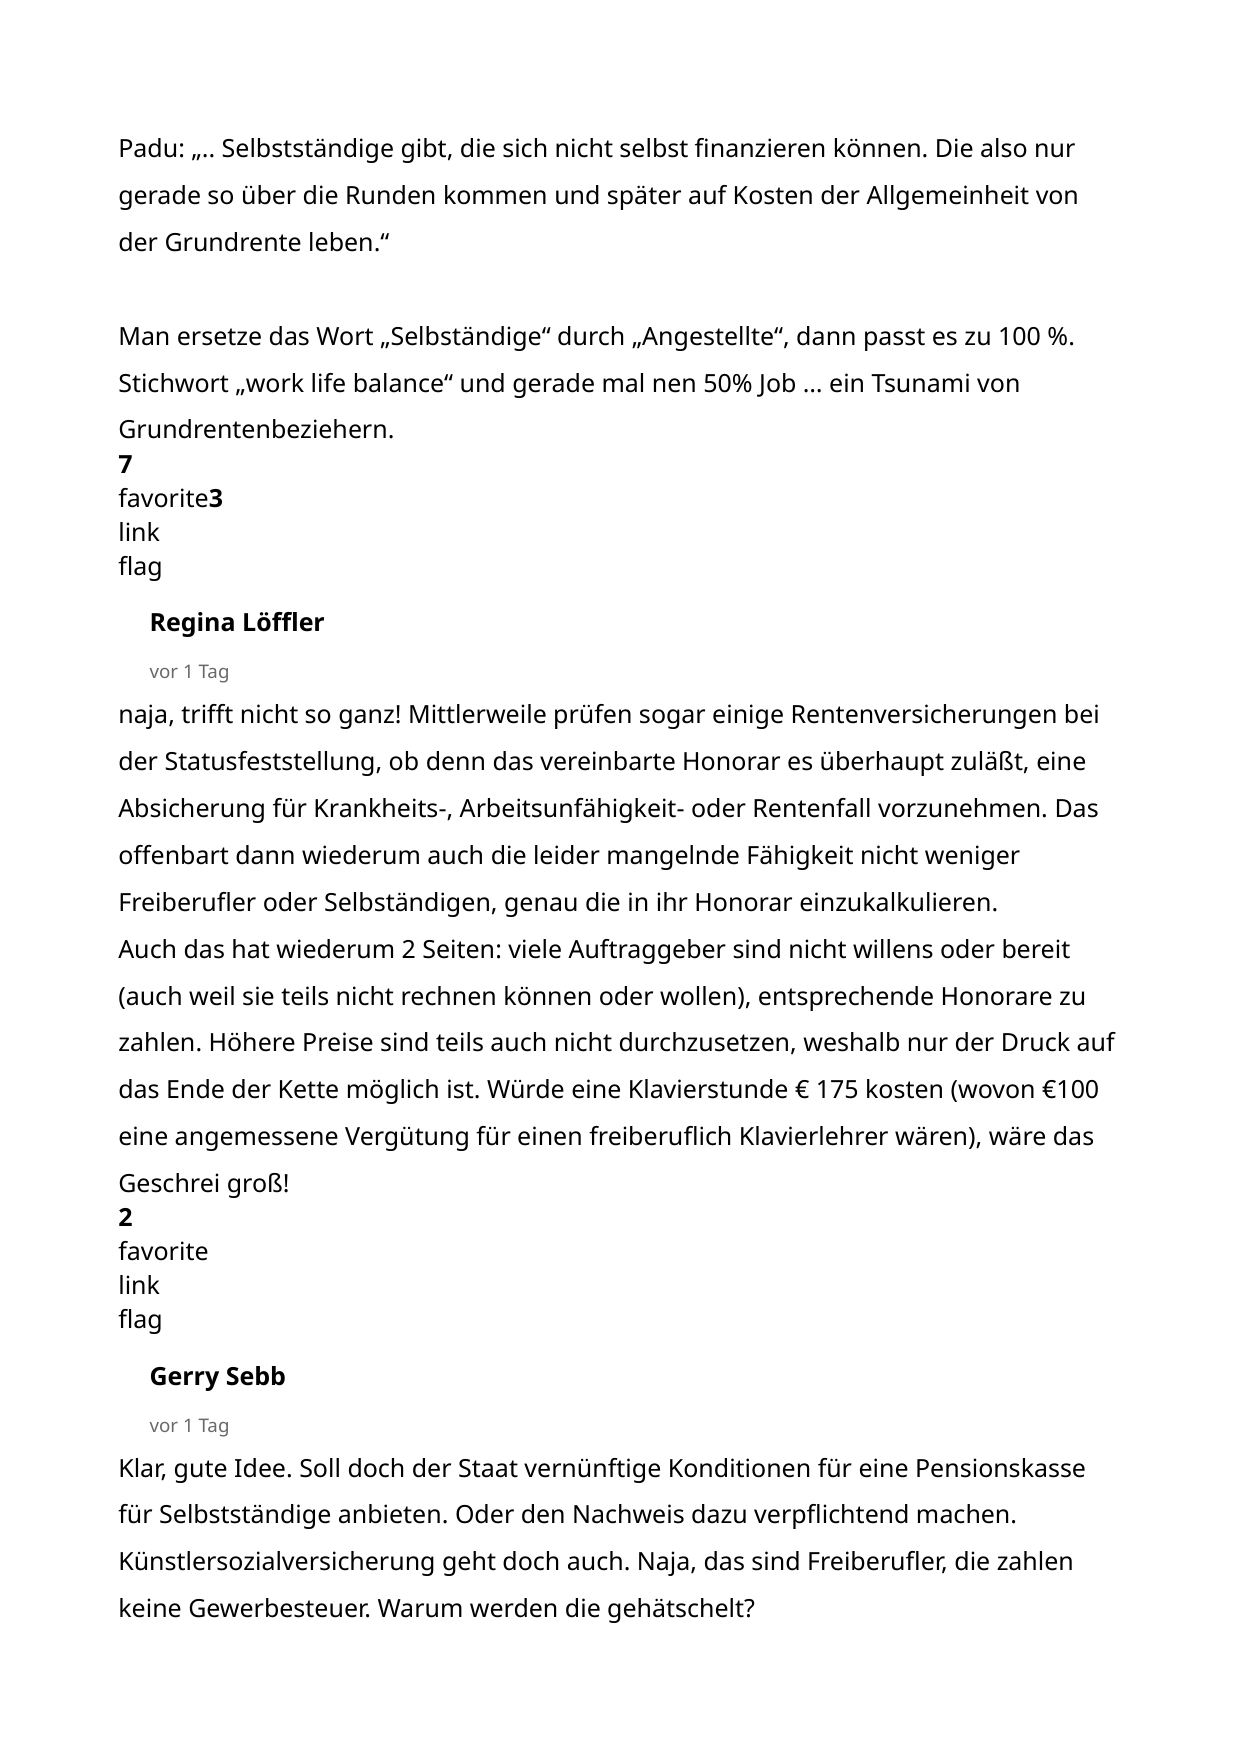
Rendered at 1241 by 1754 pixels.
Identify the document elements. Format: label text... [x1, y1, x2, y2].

text vor 1 Tag [149, 654, 1122, 684]
text favorite3 [118, 480, 1122, 514]
text flag [118, 548, 1122, 582]
text Padu: „.. Selbstständige gibt, die sich nicht selbst finanzieren können. Die also nur gerade so über die Runden kommen und später auf Kosten der Allgemeinheit von der Grundrente leben.“ Man ersetze das Wort „Selbständige“ durch „Angestellte“, dann passt es zu 100 %. Stichwort „work life balance“ und gerade mal nen 50% Job … ein Tsunami von Grundrentenbeziehern. [118, 118, 1122, 446]
text link [118, 1268, 1122, 1302]
text Gerry Sebb [149, 1352, 1114, 1392]
text 2 [118, 1200, 1122, 1234]
text 7 [118, 446, 1122, 480]
text flag [118, 1302, 1122, 1336]
text Klar, gute Idee. Soll doch der Staat vernünftige Konditionen für eine Pensionskasse für Selbstständige anbieten. Oder den Nachweis dazu verpflichtend machen. Künstlersozialversicherung geht doch auch. Naja, das sind Freiberufler, die zahlen keine Gewerbesteuer. Warum werden die gehätschelt? [118, 1437, 1122, 1625]
text link [118, 514, 1122, 548]
text vor 1 Tag [149, 1408, 1122, 1437]
text Regina Löffler [149, 598, 1114, 639]
text naja, trifft nicht so ganz! Mittlerweile prüfen sogar einige Rentenversicherungen bei der Statusfeststellung, ob denn das vereinbarte Honorar es überhaupt zuläßt, eine Absicherung für Krankheits-, Arbeitsunfähigkeit- oder Rentenfall vorzunehmen. Das offenbart dann wiederum auch die leider mangelnde Fähigkeit nicht weniger Freiberufler oder Selbständigen, genau die in ihr Honorar einzukalkulieren. Auch das hat wiederum 2 Seiten: viele Auftraggeber sind nicht willens oder bereit (auch weil sie teils nicht rechnen können oder wollen), entsprechende Honorare zu zahlen. Höhere Preise sind teils auch nicht durchzusetzen, weshalb nur der Druck auf das Ende der Kette möglich ist. Würde eine Klavierstunde € 175 kosten (wovon €100 eine angemessene Vergütung für einen freiberuflich Klavierlehrer wären), wäre das Geschrei groß! [118, 684, 1122, 1200]
text favorite [118, 1234, 1122, 1268]
